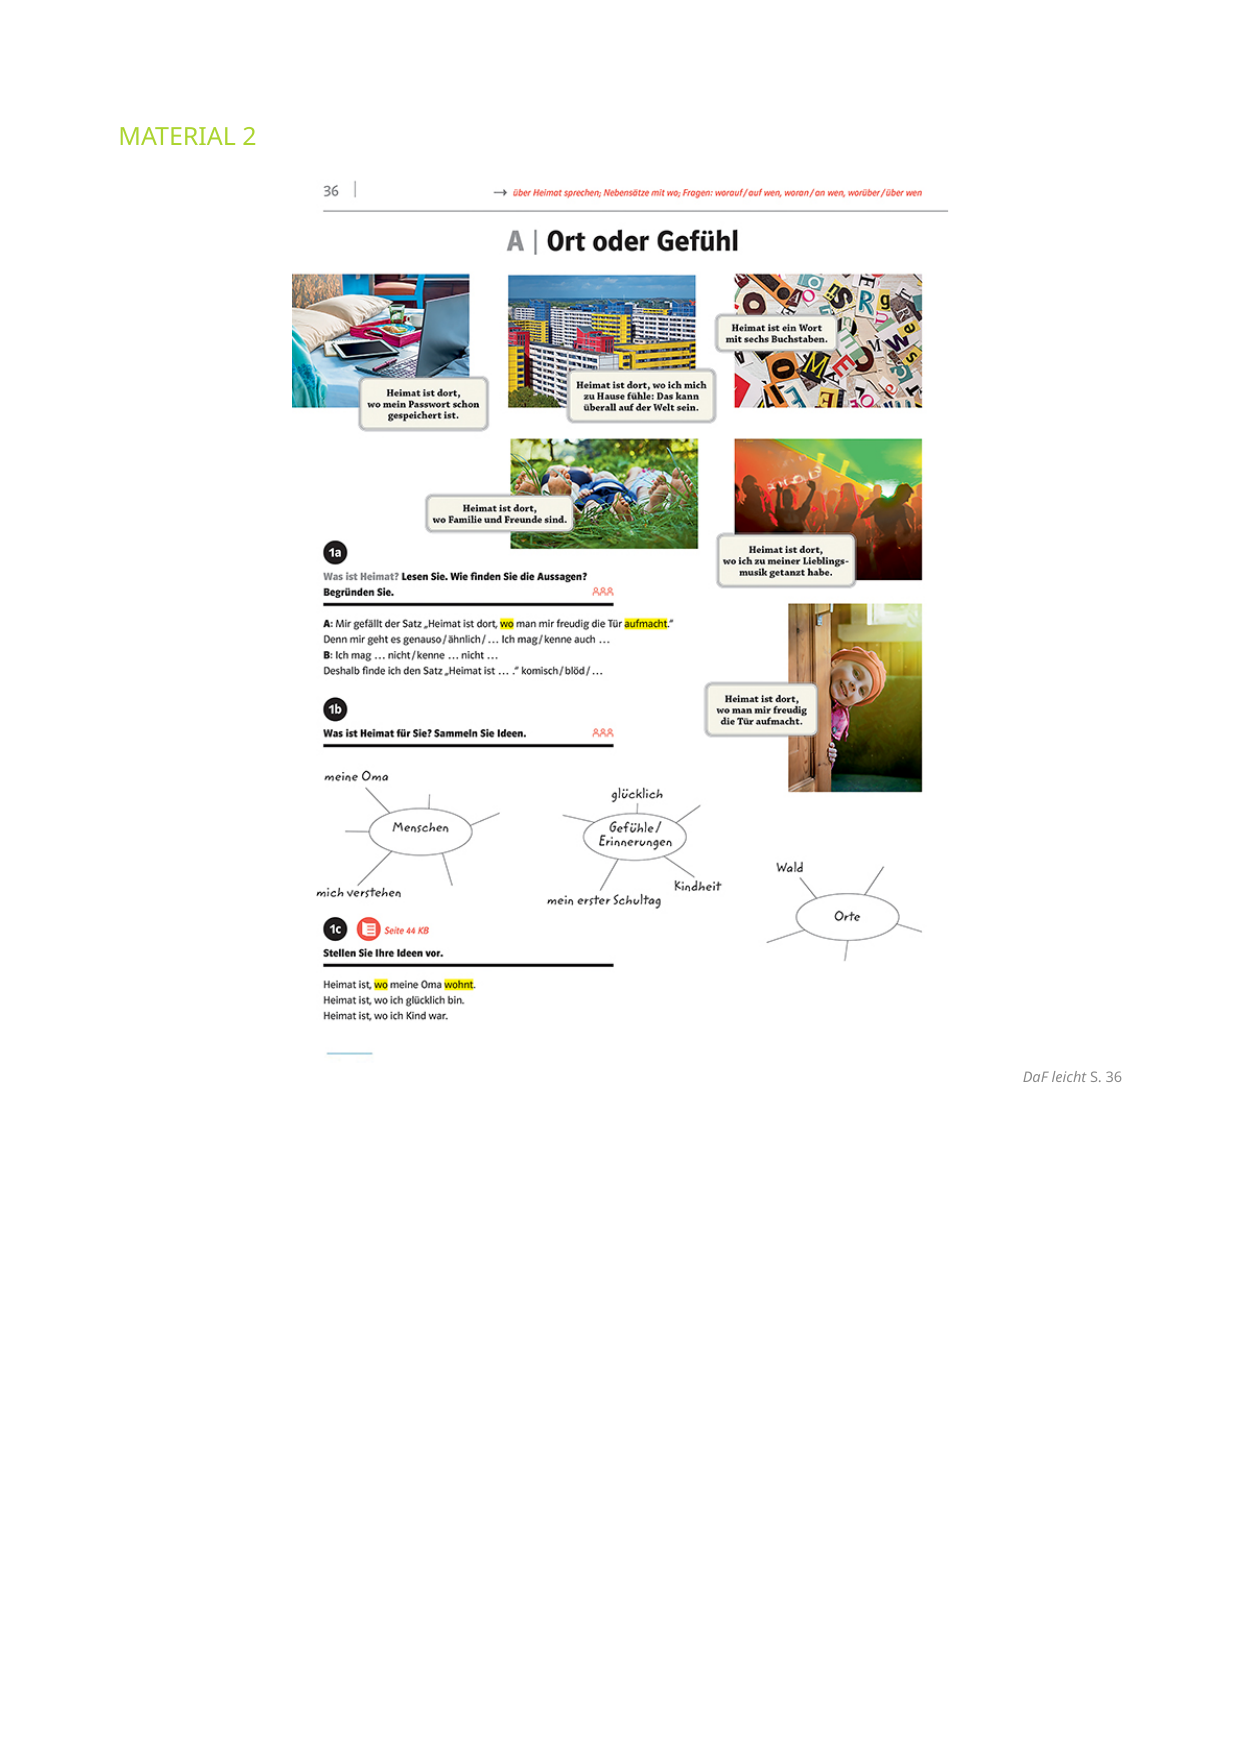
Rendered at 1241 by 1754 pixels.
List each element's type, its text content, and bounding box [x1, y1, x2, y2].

text DaF leicht S. 36 [118, 1067, 1122, 1087]
picture [292, 163, 949, 1063]
subtitle MATERIAL 2 [118, 118, 1122, 152]
